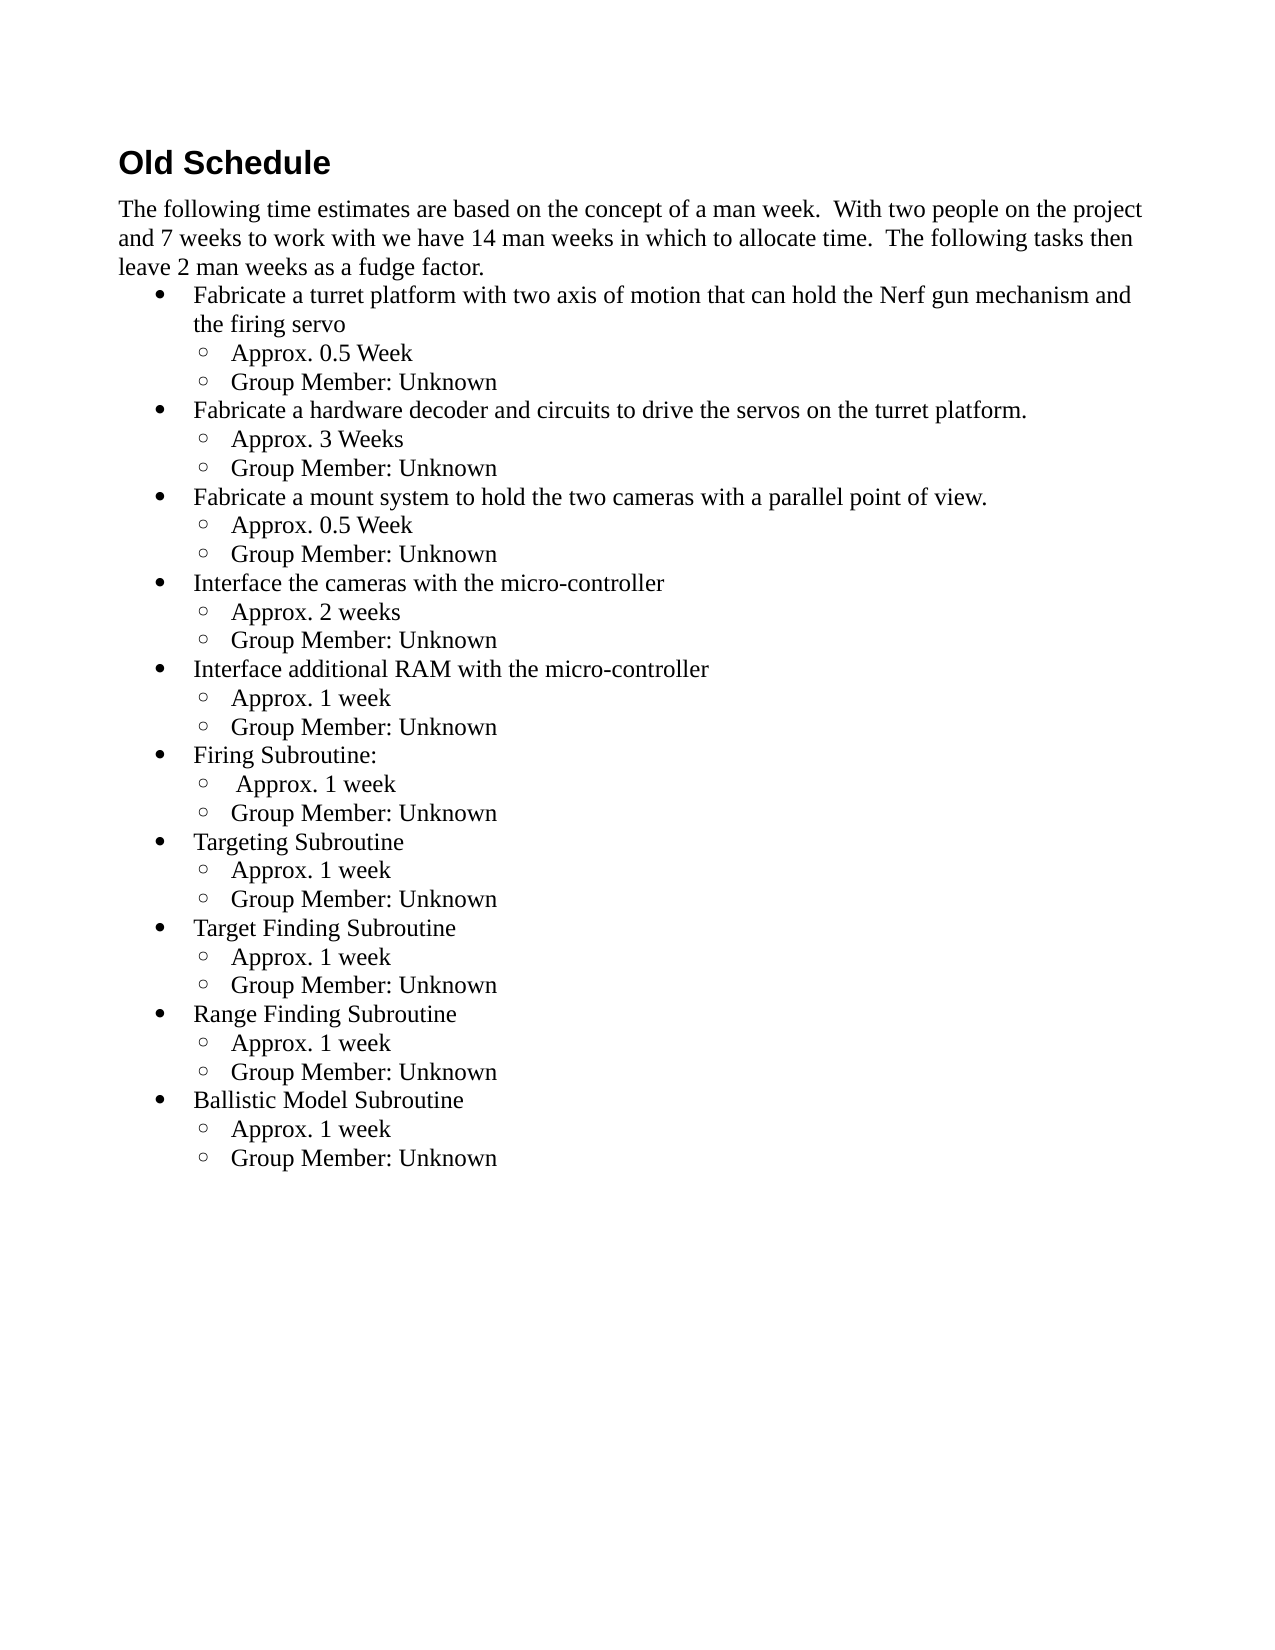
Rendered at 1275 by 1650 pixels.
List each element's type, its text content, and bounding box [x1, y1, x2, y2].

list Group Member: Unknown [193, 453, 1157, 482]
list Group Member: Unknown [193, 884, 1157, 913]
list Range Finding Subroutine [156, 999, 1157, 1028]
text The following time estimates are based on the concept of a man week. With two people on the project and 7 weeks to work with we have 14 man weeks in which to allocate time. The following tasks then leave 2 man weeks as a fudge factor. [118, 194, 1157, 280]
list Approx. 0.5 Week [193, 338, 1157, 367]
list Approx. 0.5 Week [193, 510, 1157, 539]
list Approx. 3 Weeks [193, 424, 1157, 453]
list Ballistic Model Subroutine [156, 1085, 1157, 1114]
list Fabricate a hardware decoder and circuits to drive the servos on the turret platform. [156, 395, 1157, 424]
list Interface additional RAM with the micro-controller [156, 654, 1157, 683]
list Group Member: Unknown [193, 539, 1157, 568]
list Interface the cameras with the micro-controller [156, 568, 1157, 597]
list Approx. 1 week [193, 1028, 1157, 1057]
list Approx. 1 week [193, 1114, 1157, 1143]
list Group Member: Unknown [193, 1143, 1157, 1172]
list Approx. 1 week [193, 769, 1157, 798]
list Approx. 2 weeks [193, 597, 1157, 625]
list Group Member: Unknown [193, 367, 1157, 395]
list Target Finding Subroutine [156, 913, 1157, 942]
list Fabricate a mount system to hold the two cameras with a parallel point of view. [156, 482, 1157, 510]
list Approx. 1 week [193, 942, 1157, 970]
list Targeting Subroutine [156, 827, 1157, 855]
list Group Member: Unknown [193, 798, 1157, 827]
list Firing Subroutine: [156, 740, 1157, 769]
list Group Member: Unknown [193, 970, 1157, 999]
list Group Member: Unknown [193, 1057, 1157, 1085]
subtitle Old Schedule [118, 143, 1157, 182]
list Approx. 1 week [193, 683, 1157, 712]
list Group Member: Unknown [193, 712, 1157, 740]
list Approx. 1 week [193, 855, 1157, 884]
list Fabricate a turret platform with two axis of motion that can hold the Nerf gun mechanism and the firing servo [156, 280, 1157, 338]
list Group Member: Unknown [193, 625, 1157, 654]
